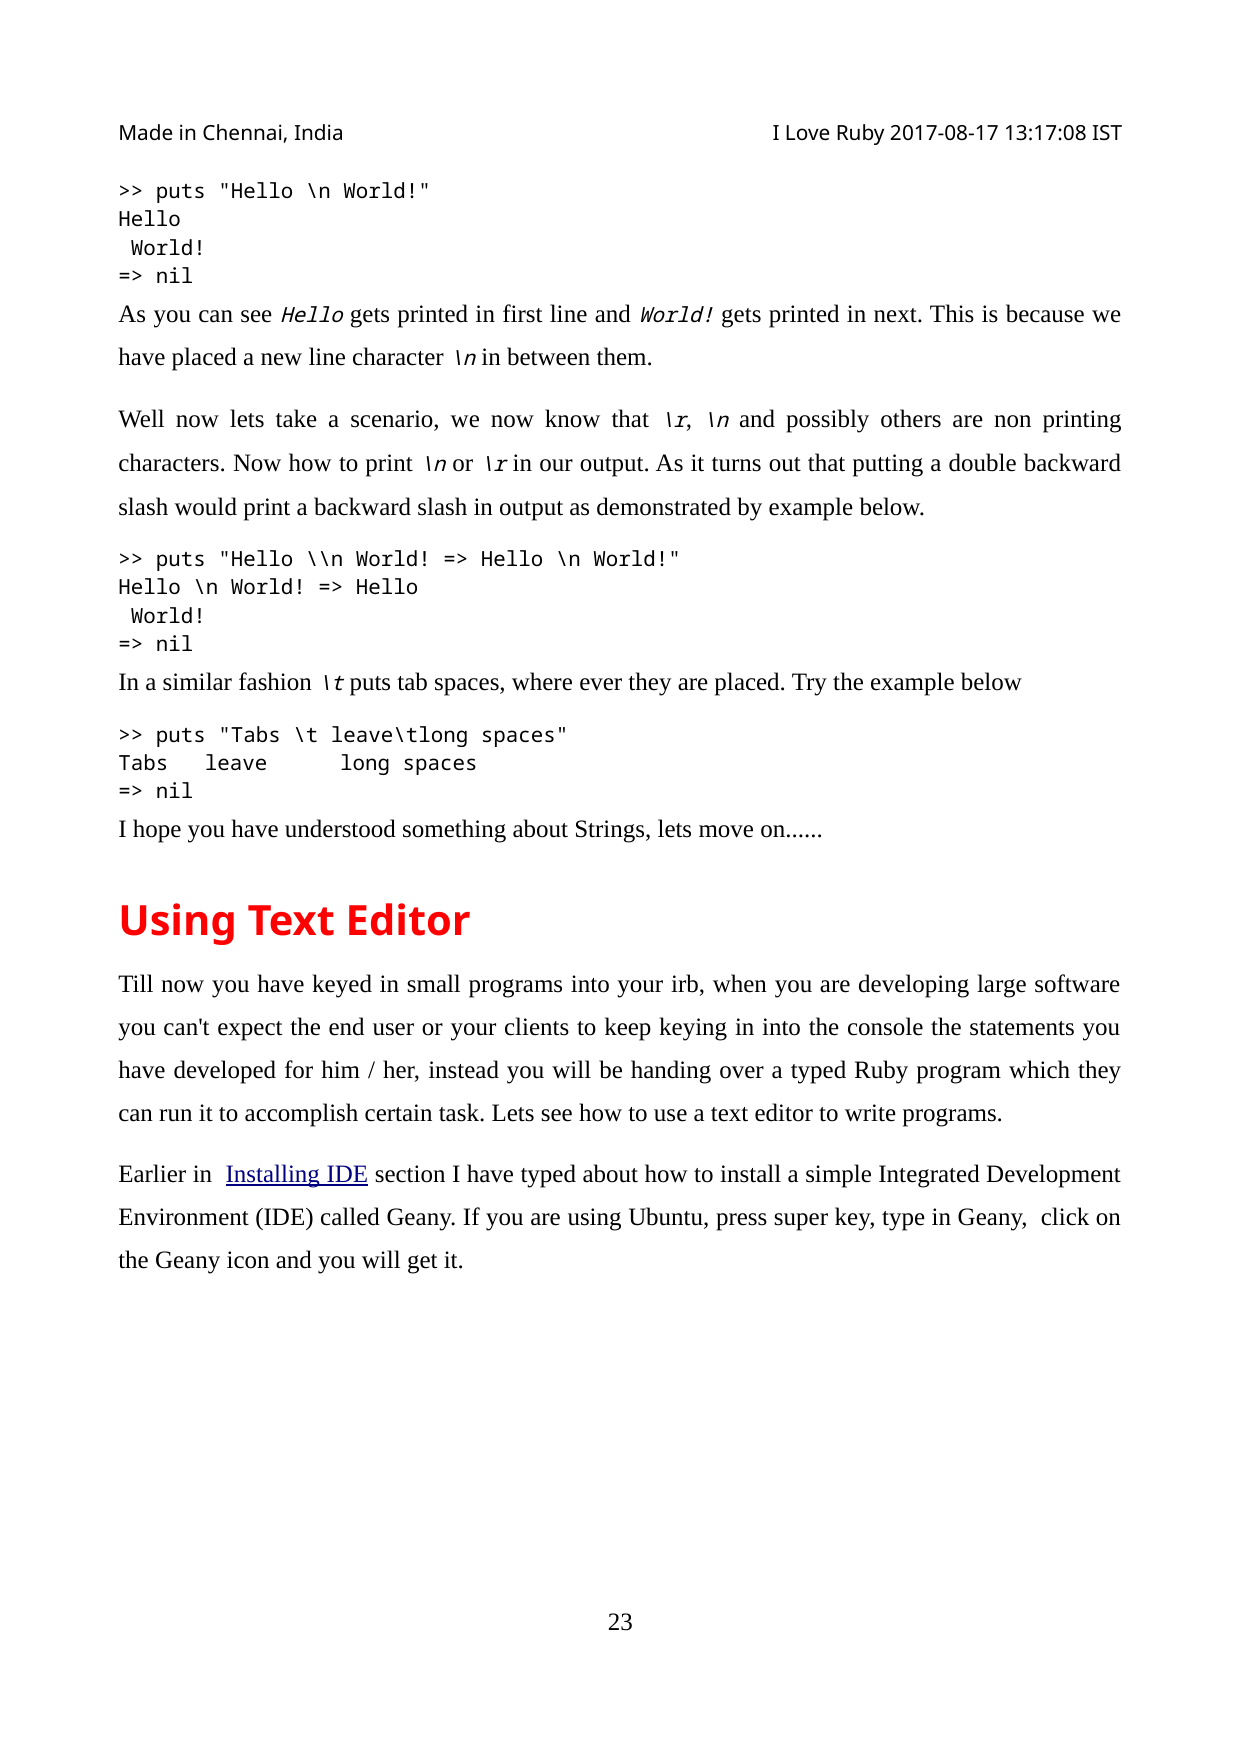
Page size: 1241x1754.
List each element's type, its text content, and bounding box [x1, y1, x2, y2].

text World! [118, 601, 1122, 629]
text In a similar fashion \t puts tab spaces, where ever they are placed. Try the example below [118, 667, 1122, 696]
text I hope you have understood something about Strings, lets move on...... [118, 814, 1122, 843]
text => nil [118, 261, 1122, 290]
text >> puts "Tabs \t leave\tlong spaces" [118, 720, 1122, 748]
text World! [118, 233, 1122, 261]
text Tabs leave long spaces [118, 748, 1122, 777]
text As you can see Hello gets printed in first line and World! gets printed in next. This is because we have placed a new line character \n in between them. [118, 299, 1122, 372]
text Well now lets take a scenario, we now know that \r, \n and possibly others are non printing characters. Now how to print \n or \r in our output. As it turns out that putting a double backward slash would print a backward slash in output as demonstrated by example below. [118, 404, 1122, 521]
text Hello [118, 204, 1122, 233]
text => nil [118, 777, 1122, 805]
text Earlier in Installing IDE section I have typed about how to install a simple Integrated Development Environment (IDE) called Geany. If you are using Ubuntu, press super key, type in Geany, click on the Geany icon and you will get it. [118, 1159, 1122, 1274]
text Till now you have keyed in small programs into your irb, when you are developing large software you can't expect the end user or your clients to keep keying in into the console the statements you have developed for him / her, instead you will be handing over a typed Ruby program which they can run it to accomplish certain task. Lets see how to use a text editor to write programs. [118, 969, 1122, 1127]
subtitle Using Text Editor [118, 891, 1122, 948]
text >> puts "Hello \n World!" [118, 176, 1122, 204]
text Hello \n World! => Hello [118, 572, 1122, 601]
text >> puts "Hello \\n World! => Hello \n World!" [118, 544, 1122, 572]
text => nil [118, 629, 1122, 658]
